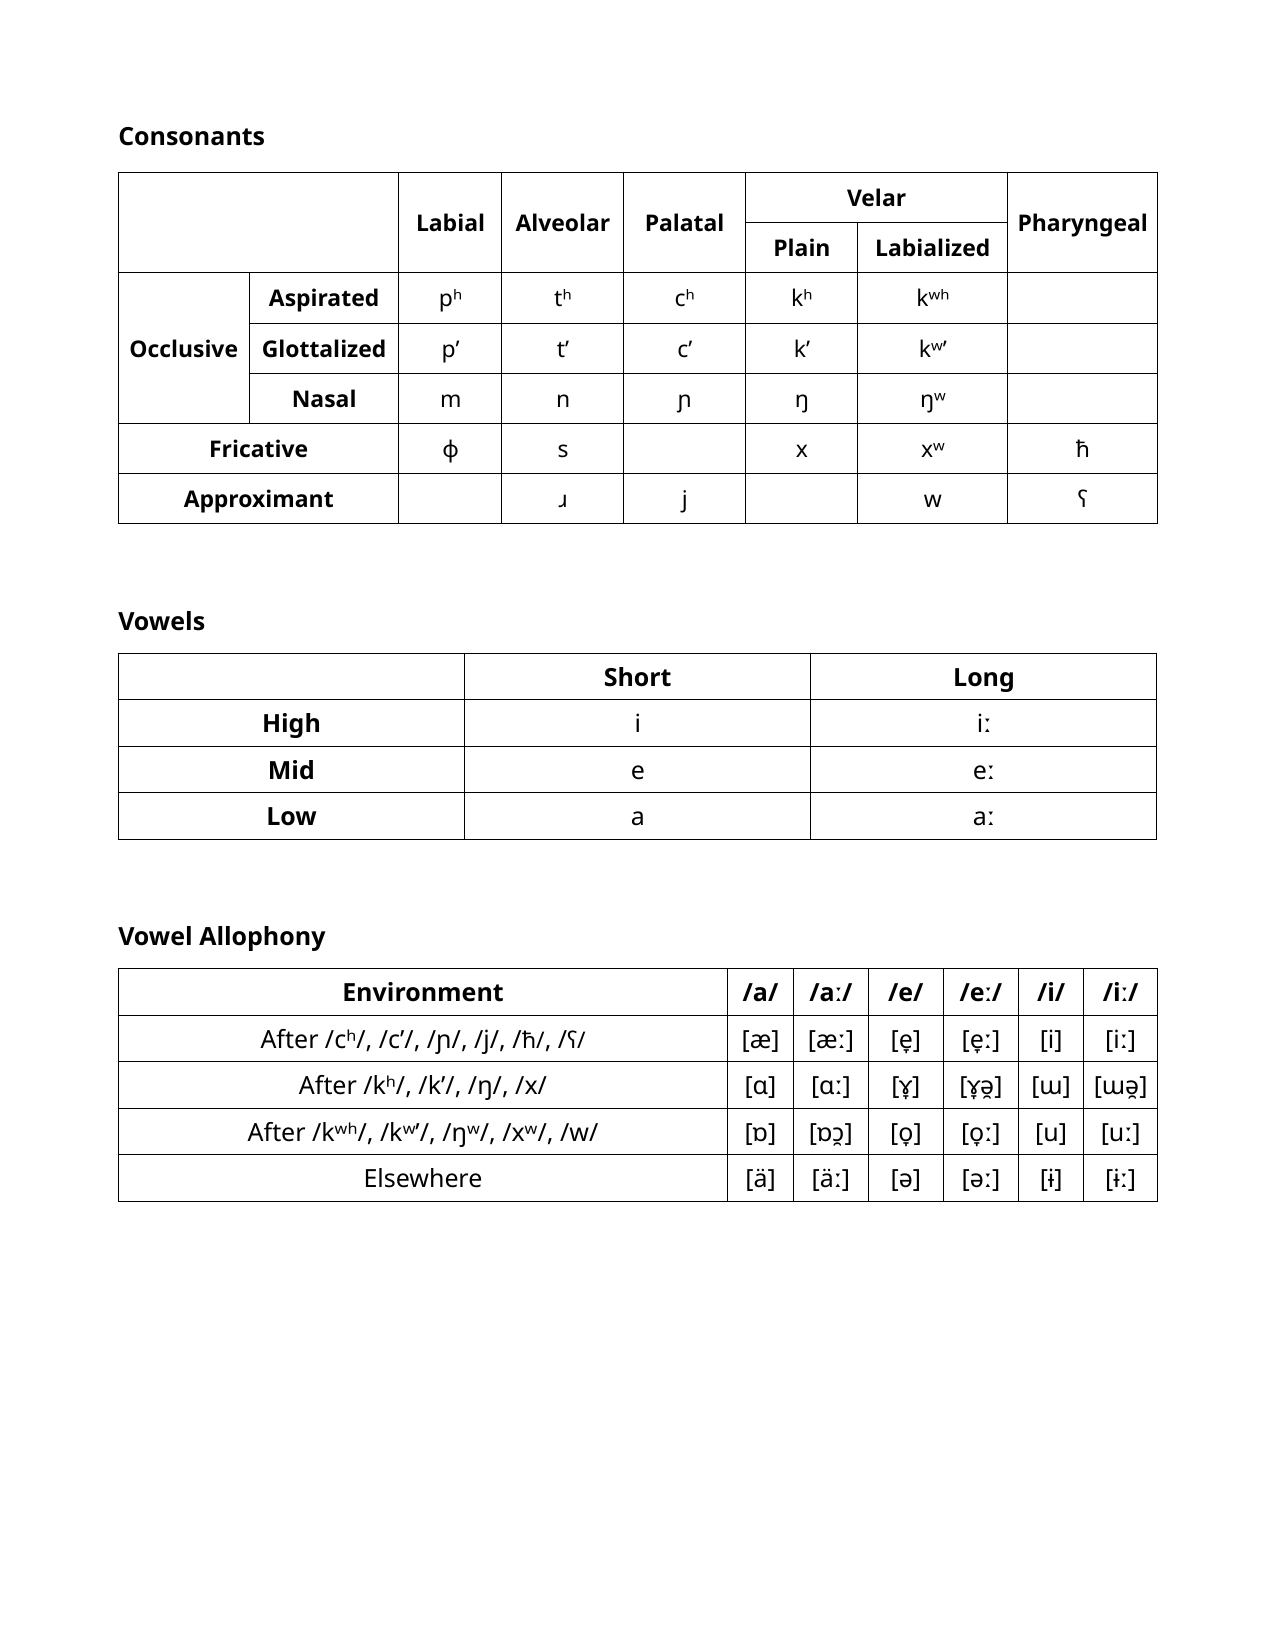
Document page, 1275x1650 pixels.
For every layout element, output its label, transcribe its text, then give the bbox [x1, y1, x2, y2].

table_cell [ɯ] [1019, 1062, 1083, 1108]
table_cell [1008, 273, 1157, 322]
table_cell Nasal [250, 374, 398, 423]
table_cell j [624, 474, 745, 523]
table_header Short [465, 654, 810, 699]
table_cell [i] [1019, 1016, 1083, 1061]
table_cell cʼ [624, 324, 745, 373]
table_cell [1008, 324, 1157, 373]
table_cell Plain [746, 223, 857, 272]
table_cell ɲ [624, 374, 745, 423]
table_header Environment [119, 969, 727, 1014]
table_cell Occlusive [119, 273, 249, 423]
table_header /i/ [1019, 969, 1083, 1014]
table_cell After /kʷʰ/, /kʷʼ/, /ŋʷ/, /xʷ/, /w/ [119, 1109, 727, 1154]
table_cell cʰ [624, 273, 745, 322]
table_cell After /cʰ/, /cʼ/, /ɲ/, /j/, /ħ/, /ʕ/ [119, 1016, 727, 1061]
table_cell ŋʷ [858, 374, 1007, 423]
table_cell Low [119, 793, 464, 839]
table_cell i [465, 700, 810, 746]
table_cell [ɒ] [728, 1109, 793, 1154]
text Vowels [118, 603, 1157, 637]
table_cell ɹ [502, 474, 623, 523]
table_cell n [502, 374, 623, 423]
table_cell kʷʼ [858, 324, 1007, 373]
table_cell ŋ [746, 374, 857, 423]
table_header Pharyngeal [1008, 173, 1157, 272]
table_cell [ɨ] [1019, 1155, 1083, 1201]
table_cell iː [811, 700, 1156, 746]
table_cell Labialized [858, 223, 1007, 272]
table_cell [ɑ] [728, 1062, 793, 1108]
table_header [119, 654, 464, 699]
table_cell [äː] [794, 1155, 868, 1201]
table_cell [ɤ̞ə̯] [944, 1062, 1018, 1108]
table_header /e/ [869, 969, 943, 1014]
table_cell kʷʰ [858, 273, 1007, 322]
table_cell kʼ [746, 324, 857, 373]
table_cell [ɨː] [1084, 1155, 1157, 1201]
table_cell [e̞] [869, 1016, 943, 1061]
table_header /iː/ [1084, 969, 1157, 1014]
text Vowel Allophony [118, 919, 1157, 953]
table_cell s [502, 424, 623, 473]
table_header Velar [746, 173, 1007, 222]
table_header /a/ [728, 969, 793, 1014]
table_cell kʰ [746, 273, 857, 322]
text Consonants [118, 118, 1157, 152]
table_cell [ɒɔ̯] [794, 1109, 868, 1154]
table_header Labial [399, 173, 501, 272]
table_cell Elsewhere [119, 1155, 727, 1201]
table_cell [ə] [869, 1155, 943, 1201]
table_cell After /kʰ/, /kʼ/, /ŋ/, /x/ [119, 1062, 727, 1108]
table_cell tʼ [502, 324, 623, 373]
table_cell [iː] [1084, 1016, 1157, 1061]
table_cell [æː] [794, 1016, 868, 1061]
table_cell [ɤ̞] [869, 1062, 943, 1108]
table_cell ʕ [1008, 474, 1157, 523]
table_cell [ä] [728, 1155, 793, 1201]
table_cell aː [811, 793, 1156, 839]
table_cell a [465, 793, 810, 839]
table_cell e [465, 747, 810, 792]
table_cell Mid [119, 747, 464, 792]
table_header Alveolar [502, 173, 623, 272]
table_cell [e̞ː] [944, 1016, 1018, 1061]
table_cell [ɑː] [794, 1062, 868, 1108]
table_cell m [399, 374, 501, 423]
table_cell [o̞] [869, 1109, 943, 1154]
table_cell w [858, 474, 1007, 523]
table_header /aː/ [794, 969, 868, 1014]
table_header Palatal [624, 173, 745, 272]
table_cell Glottalized [250, 324, 398, 373]
table_header /eː/ [944, 969, 1018, 1014]
table_cell Aspirated [250, 273, 398, 322]
table_cell pʼ [399, 324, 501, 373]
table_header Long [811, 654, 1156, 699]
table_cell pʰ [399, 273, 501, 322]
table_cell tʰ [502, 273, 623, 322]
table_cell xʷ [858, 424, 1007, 473]
table_cell [uː] [1084, 1109, 1157, 1154]
table_cell Approximant [119, 474, 398, 523]
table_header [119, 173, 398, 272]
table_cell High [119, 700, 464, 746]
table_cell [ɯə̯] [1084, 1062, 1157, 1108]
table_cell [æ] [728, 1016, 793, 1061]
table_cell [624, 424, 745, 473]
table_cell [o̞ː] [944, 1109, 1018, 1154]
table_cell ɸ [399, 424, 501, 473]
table_cell eː [811, 747, 1156, 792]
table_cell [746, 474, 857, 523]
table_cell ħ [1008, 424, 1157, 473]
table_cell [1008, 374, 1157, 423]
table_cell Fricative [119, 424, 398, 473]
table_cell [əː] [944, 1155, 1018, 1201]
table_cell x [746, 424, 857, 473]
table_cell [u] [1019, 1109, 1083, 1154]
table_cell [399, 474, 501, 523]
